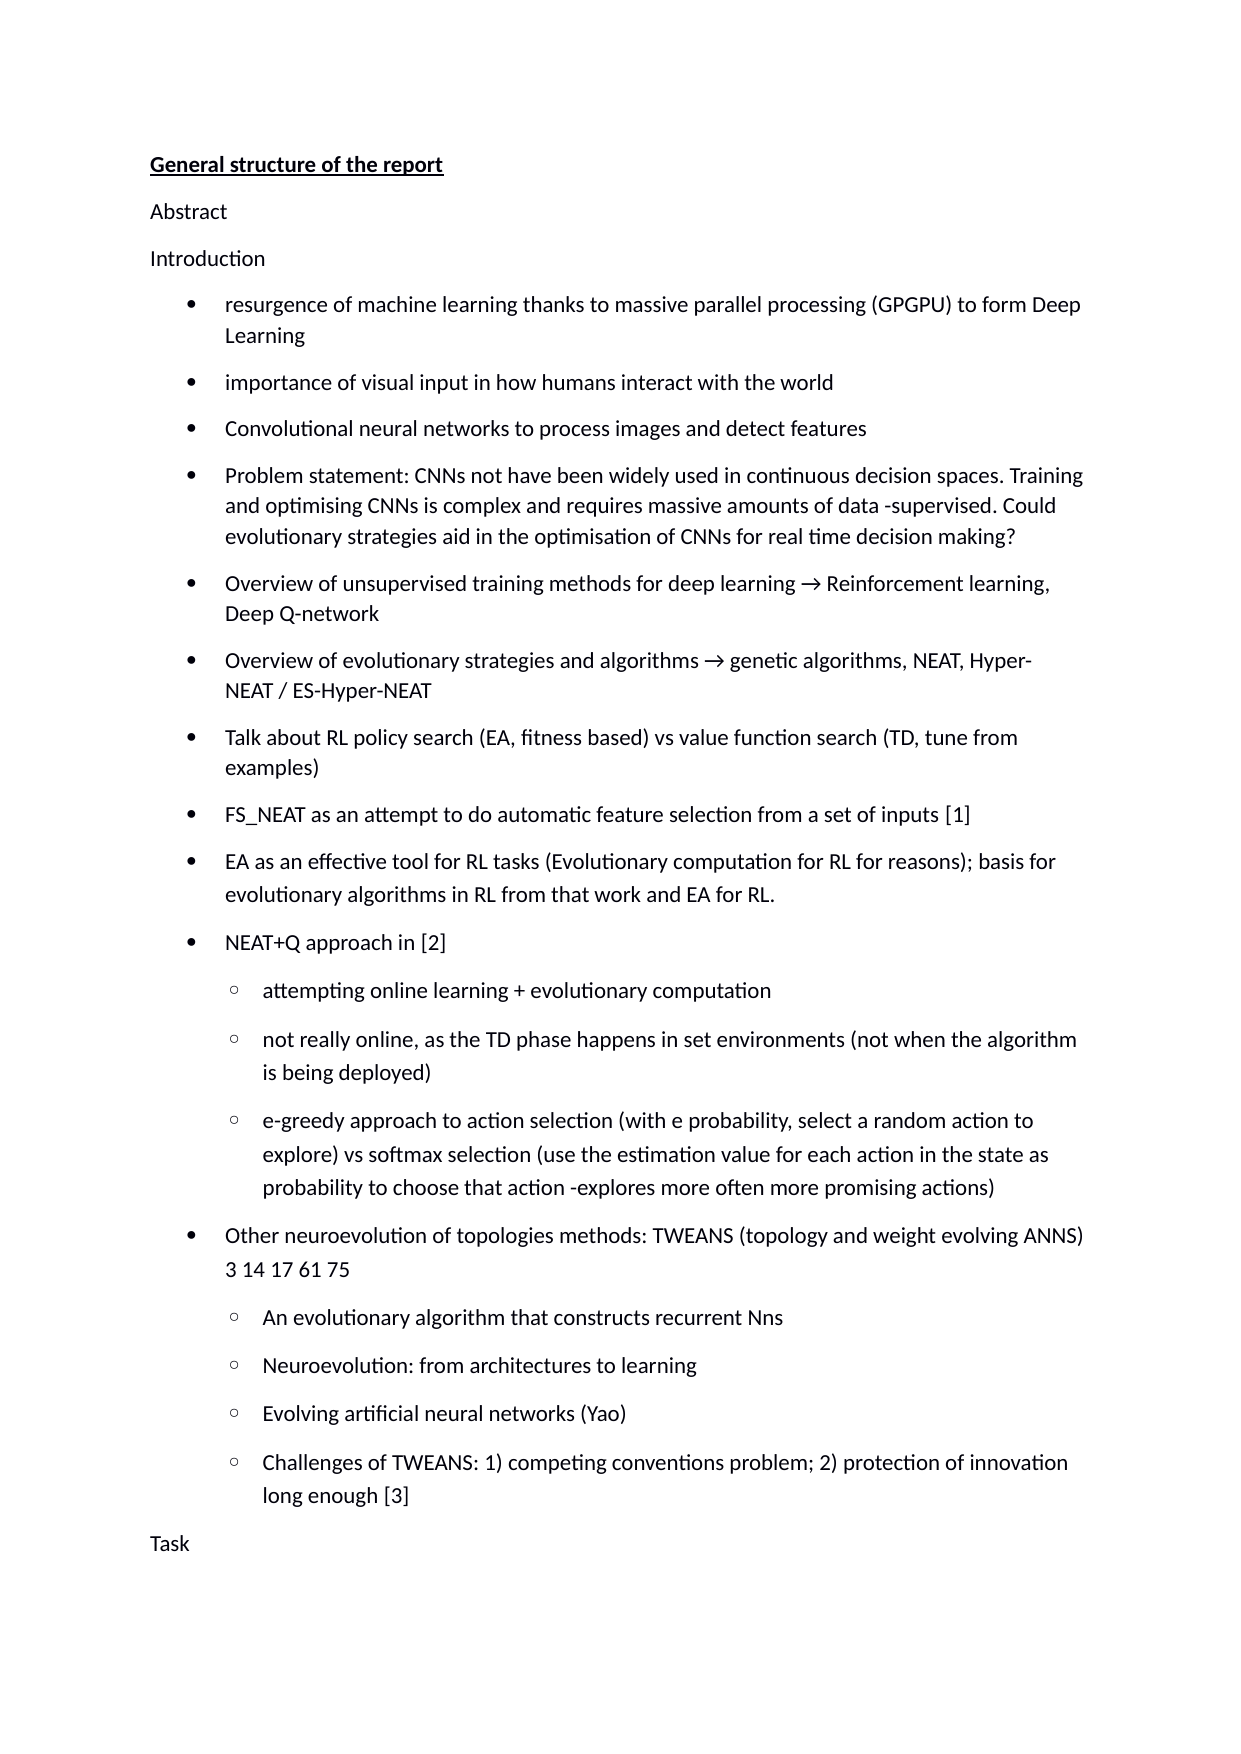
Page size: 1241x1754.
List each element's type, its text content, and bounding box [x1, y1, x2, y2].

list An evolutionary algorithm that constructs recurrent Nns [225, 1303, 1090, 1331]
text Introduction [150, 244, 1090, 272]
list Evolving artificial neural networks (Yao) [225, 1399, 1090, 1428]
text Task [150, 1529, 1090, 1557]
list resurgence of machine learning thanks to massive parallel processing (GPGPU) to form Deep Learning [187, 291, 1090, 349]
list Overview of unsupervised training methods for deep learning → Reinforcement learning, Deep Q-network [187, 569, 1090, 627]
list Talk about RL policy search (EA, fitness based) vs value function search (TD, tune from examples) [187, 723, 1090, 781]
list not really online, as the TD phase happens in set environments (not when the algorithm is being deployed) [225, 1025, 1090, 1086]
list Overview of evolutionary strategies and algorithms → genetic algorithms, NEAT, Hyper-NEAT / ES-Hyper-NEAT [187, 646, 1090, 704]
text General structure of the report [150, 150, 1090, 178]
list Problem statement: CNNs not have been widely used in continuous decision spaces. Training and optimising CNNs is complex and requires massive amounts of data -supervised. Could evolutionary strategies aid in the optimisation of CNNs for real time decision making? [187, 461, 1090, 550]
list attempting online learning + evolutionary computation [225, 977, 1090, 1005]
list e-greedy approach to action selection (with e probability, select a random action to explore) vs softmax selection (use the estimation value for each action in the state as probability to choose that action -explores more often more promising actions) [225, 1106, 1090, 1202]
list Other neuroevolution of topologies methods: TWEANS (topology and weight evolving ANNS) 3 14 17 61 75 [187, 1222, 1090, 1283]
list FS_NEAT as an attempt to do automatic feature selection from a set of inputs [1]⁠ [187, 800, 1090, 828]
text Abstract [150, 197, 1090, 225]
list importance of visual input in how humans interact with the world [187, 368, 1090, 396]
list Neuroevolution: from architectures to learning [225, 1351, 1090, 1379]
list Challenges of TWEANS: 1) competing conventions problem; 2) protection of innovation long enough [3]⁠ [225, 1448, 1090, 1509]
list EA as an effective tool for RL tasks (Evolutionary computation for RL for reasons); basis for evolutionary algorithms in RL from that work and EA for RL. [187, 847, 1090, 908]
list Convolutional neural networks to process images and detect features [187, 414, 1090, 443]
list NEAT+Q approach in [2]⁠ [187, 928, 1090, 957]
